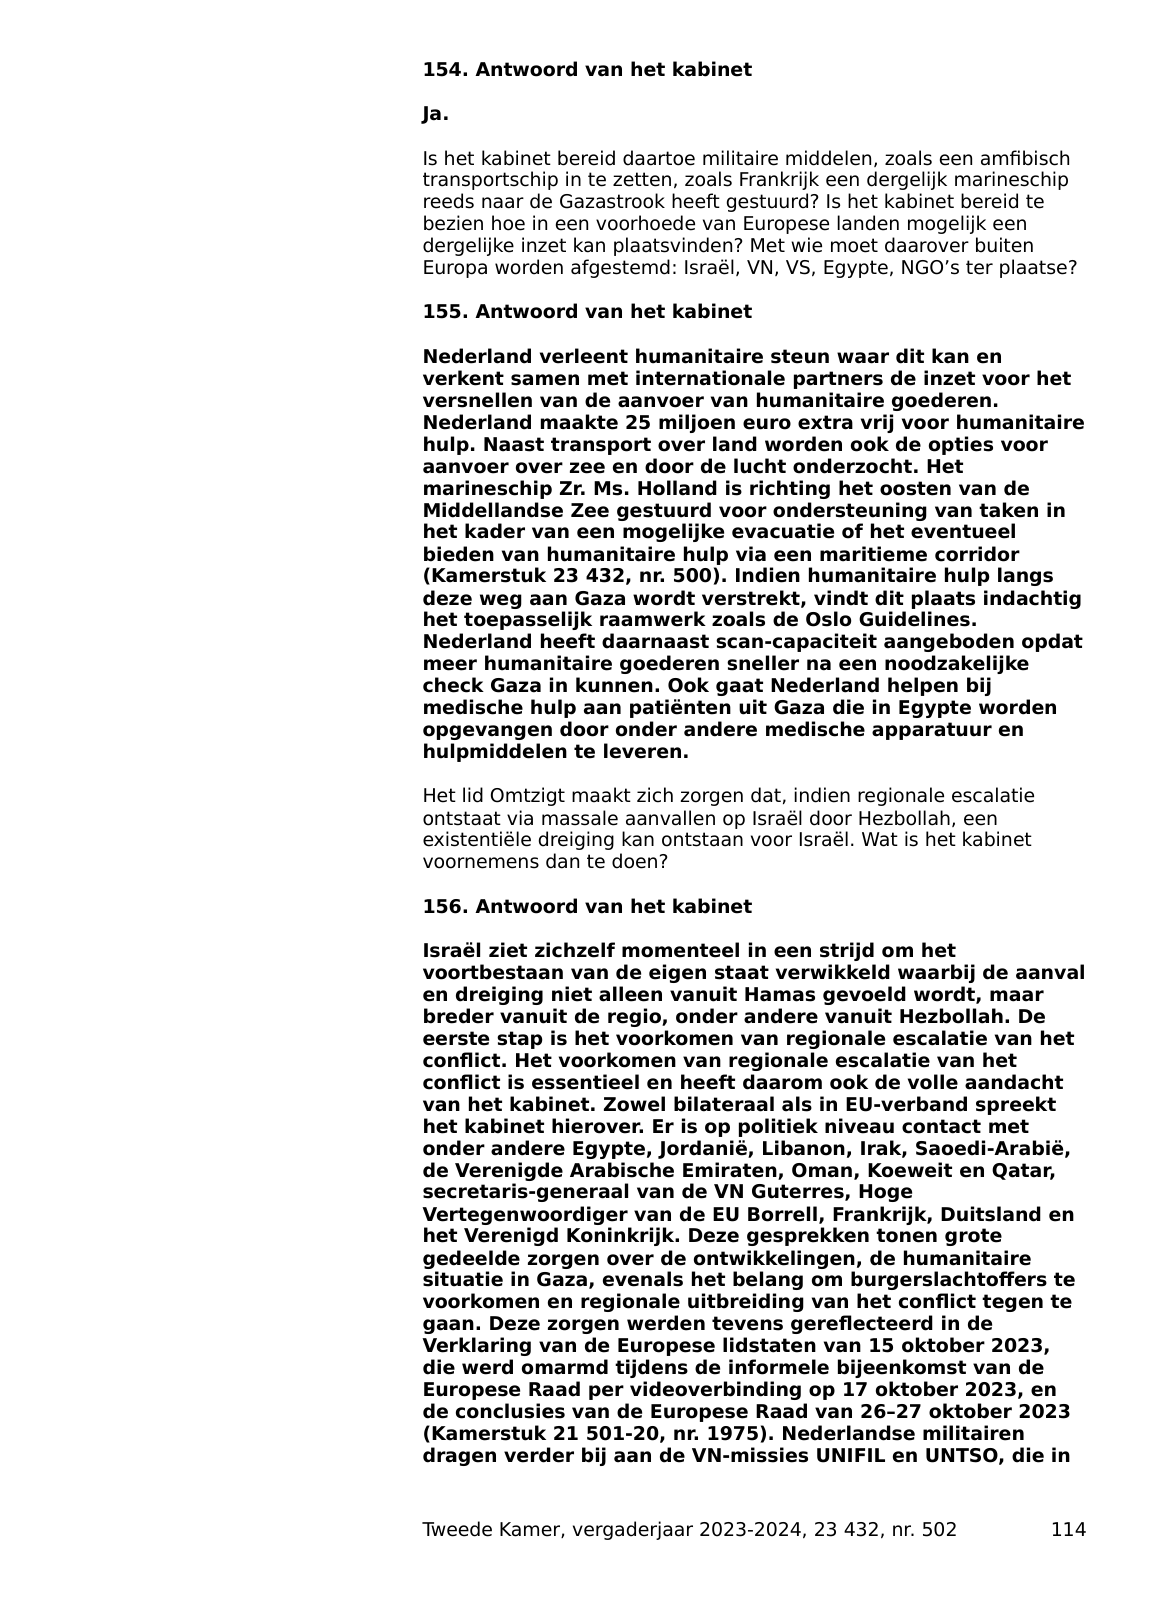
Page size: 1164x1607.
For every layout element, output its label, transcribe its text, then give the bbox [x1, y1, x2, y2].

text Ja. [422, 103, 1087, 125]
subtitle 154. Antwoord van het kabinet [422, 59, 1087, 81]
text Israël ziet zichzelf momenteel in een strijd om het voortbestaan van de eigen staat verwikkeld waarbij de aanval en dreiging niet alleen vanuit Hamas gevoeld wordt, maar breder vanuit de regio, onder andere vanuit Hezbollah. De eerste stap is het voorkomen van regionale escalatie van het conflict. Het voorkomen van regionale escalatie van het conflict is essentieel en heeft daarom ook de volle aandacht van het kabinet. Zowel bilateraal als in EU-verband spreekt het kabinet hierover. Er is op politiek niveau contact met onder andere Egypte, Jordanië, Libanon, Irak, Saoedi-Arabië, de Verenigde Arabische Emiraten, Oman, Koeweit en Qatar, secretaris-generaal van de VN Guterres, Hoge Vertegenwoordiger van de EU Borrell, Frankrijk, Duitsland en het Verenigd Koninkrijk. Deze gesprekken tonen grote gedeelde zorgen over de ontwikkelingen, de humanitaire situatie in Gaza, evenals het belang om burgerslachtoffers te voorkomen en regionale uitbreiding van het conflict tegen te gaan. Deze zorgen werden tevens gereflecteerd in de Verklaring van de Europese lidstaten van 15 oktober 2023, die werd omarmd tijdens de informele bijeenkomst van de Europese Raad per videoverbinding op 17 oktober 2023, en de conclusies van de Europese Raad van 26–27 oktober 2023 (Kamerstuk 21 501-20, nr. 1975). Nederlandse militairen dragen verder bij aan de VN-missies UNIFIL en UNTSO, die in [422, 940, 1087, 1467]
text Nederland verleent humanitaire steun waar dit kan en verkent samen met internationale partners de inzet voor het versnellen van de aanvoer van humanitaire goederen. Nederland maakte 25 miljoen euro extra vrij voor humanitaire hulp. Naast transport over land worden ook de opties voor aanvoer over zee en door de lucht onderzocht. Het marineschip Zr. Ms. Holland is richting het oosten van de Middellandse Zee gestuurd voor ondersteuning van taken in het kader van een mogelijke evacuatie of het eventueel bieden van humanitaire hulp via een maritieme corridor (Kamerstuk 23 432, nr. 500). Indien humanitaire hulp langs deze weg aan Gaza wordt verstrekt, vindt dit plaats indachtig het toepasselijk raamwerk zoals de Oslo Guidelines. Nederland heeft daarnaast scan-capaciteit aangeboden opdat meer humanitaire goederen sneller na een noodzakelijke check Gaza in kunnen. Ook gaat Nederland helpen bij medische hulp aan patiënten uit Gaza die in Egypte worden opgevangen door onder andere medische apparatuur en hulpmiddelen te leveren. [422, 346, 1087, 763]
text Het lid Omtzigt maakt zich zorgen dat, indien regionale escalatie ontstaat via massale aanvallen op Israël door Hezbollah, een existentiële dreiging kan ontstaan voor Israël. Wat is het kabinet voornemens dan te doen? [422, 785, 1087, 873]
text Is het kabinet bereid daartoe militaire middelen, zoals een amfibisch transportschip in te zetten, zoals Frankrijk een dergelijk marineschip reeds naar de Gazastrook heeft gestuurd? Is het kabinet bereid te bezien hoe in een voorhoede van Europese landen mogelijk een dergelijke inzet kan plaatsvinden? Met wie moet daarover buiten Europa worden afgestemd: Israël, VN, VS, Egypte, NGO’s ter plaatse? [422, 147, 1087, 279]
subtitle 155. Antwoord van het kabinet [422, 301, 1087, 323]
subtitle 156. Antwoord van het kabinet [422, 896, 1087, 917]
